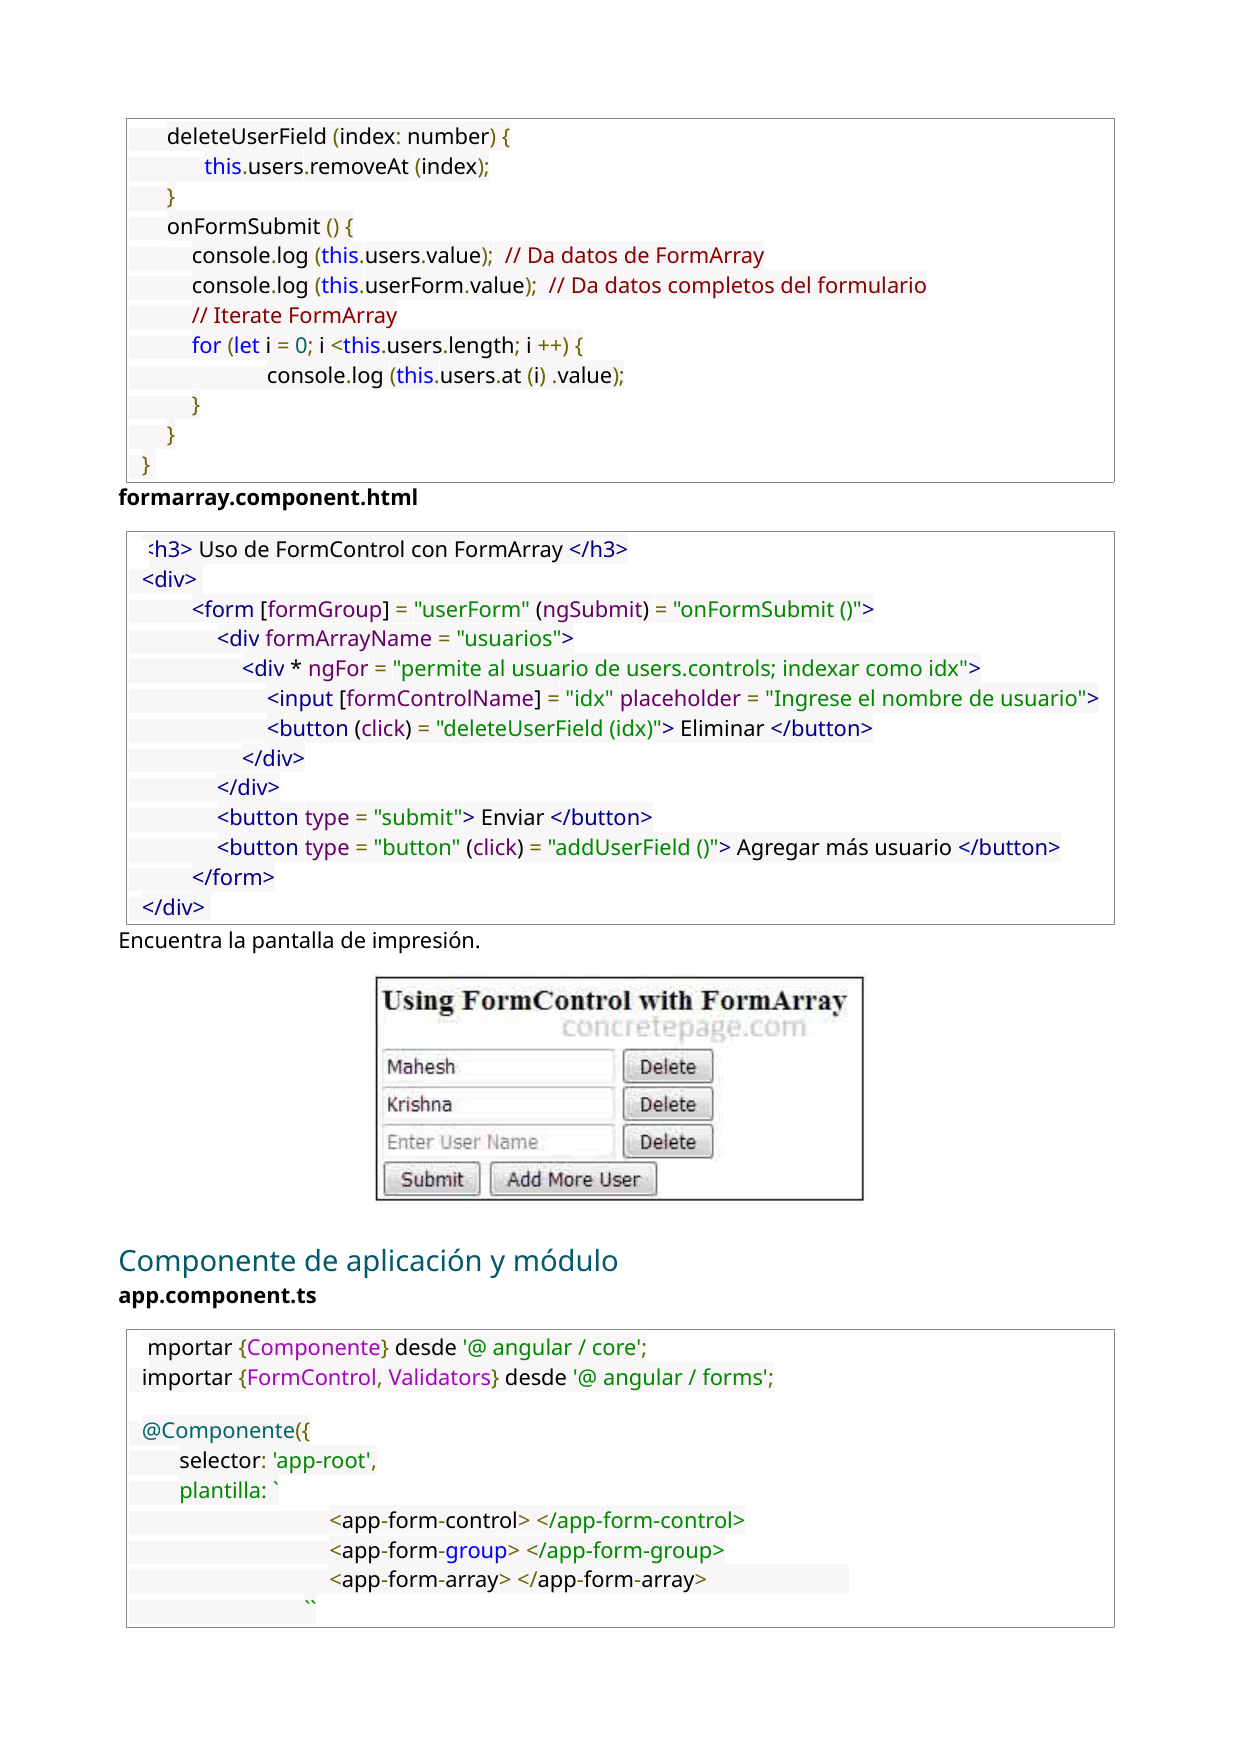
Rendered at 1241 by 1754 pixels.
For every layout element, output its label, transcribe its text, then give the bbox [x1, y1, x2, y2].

text console.log (this.users.at (i) .value); [127, 356, 1114, 386]
text } [127, 386, 1114, 416]
text @Componente({ [127, 1412, 1114, 1442]
text <h3> Uso de FormControl con FormArray </h3> [127, 532, 1114, 569]
text <button type = "submit"> Enviar </button> [127, 799, 1114, 829]
text <app-form-array> </app-form-array> [127, 1561, 1114, 1591]
text } [127, 416, 1114, 446]
text <button (click) = "deleteUserField (idx)"> Eliminar </button> [127, 709, 1114, 739]
text </div> [127, 888, 1114, 924]
text this.users.removeAt (index); [127, 148, 1114, 178]
text <app-form-control> </app-form-control> [127, 1502, 1114, 1531]
text console.log (this.users.value); // Da datos de FormArray [127, 237, 1114, 267]
text <div * ngFor = "permite al usuario de users.controls; indexar como idx"> [127, 650, 1114, 680]
text } [127, 446, 1114, 482]
text plantilla: ` [127, 1472, 1114, 1502]
text deleteUserField (index: number) { [127, 119, 1114, 148]
text app.component.ts [118, 1280, 1122, 1310]
text importar {Componente} desde '@ angular / core'; [127, 1330, 1114, 1367]
text <form [formGroup] = "userForm" (ngSubmit) = "onFormSubmit ()"> [127, 590, 1114, 620]
text console.log (this.userForm.value); // Da datos completos del formulario [127, 267, 1114, 297]
picture [373, 974, 867, 1204]
text for (let i = 0; i <this.users.length; i ++) { [127, 327, 1114, 356]
text } [127, 178, 1114, 207]
text </form> [127, 858, 1114, 888]
text Encuentra la pantalla de impresión. [118, 924, 1122, 954]
text onFormSubmit () { [127, 207, 1114, 237]
text <div> [127, 561, 1114, 590]
text </div> [127, 769, 1114, 799]
text importar {FormControl, Validators} desde '@ angular / forms'; [127, 1359, 1114, 1392]
text selector: 'app-root', [127, 1442, 1114, 1472]
text // Iterate FormArray [127, 297, 1114, 327]
text `` [127, 1591, 1114, 1627]
subtitle Componente de aplicación y módulo [118, 1218, 1122, 1280]
text <app-form-group> </app-form-group> [127, 1531, 1114, 1561]
text <div formArrayName = "usuarios"> [127, 620, 1114, 650]
text </div> [127, 739, 1114, 769]
text formarray.component.html [118, 482, 1122, 512]
text <input [formControlName] = "idx" placeholder = "Ingrese el nombre de usuario"> [127, 680, 1114, 709]
text <button type = "button" (click) = "addUserField ()"> Agregar más usuario </button> [127, 829, 1114, 858]
